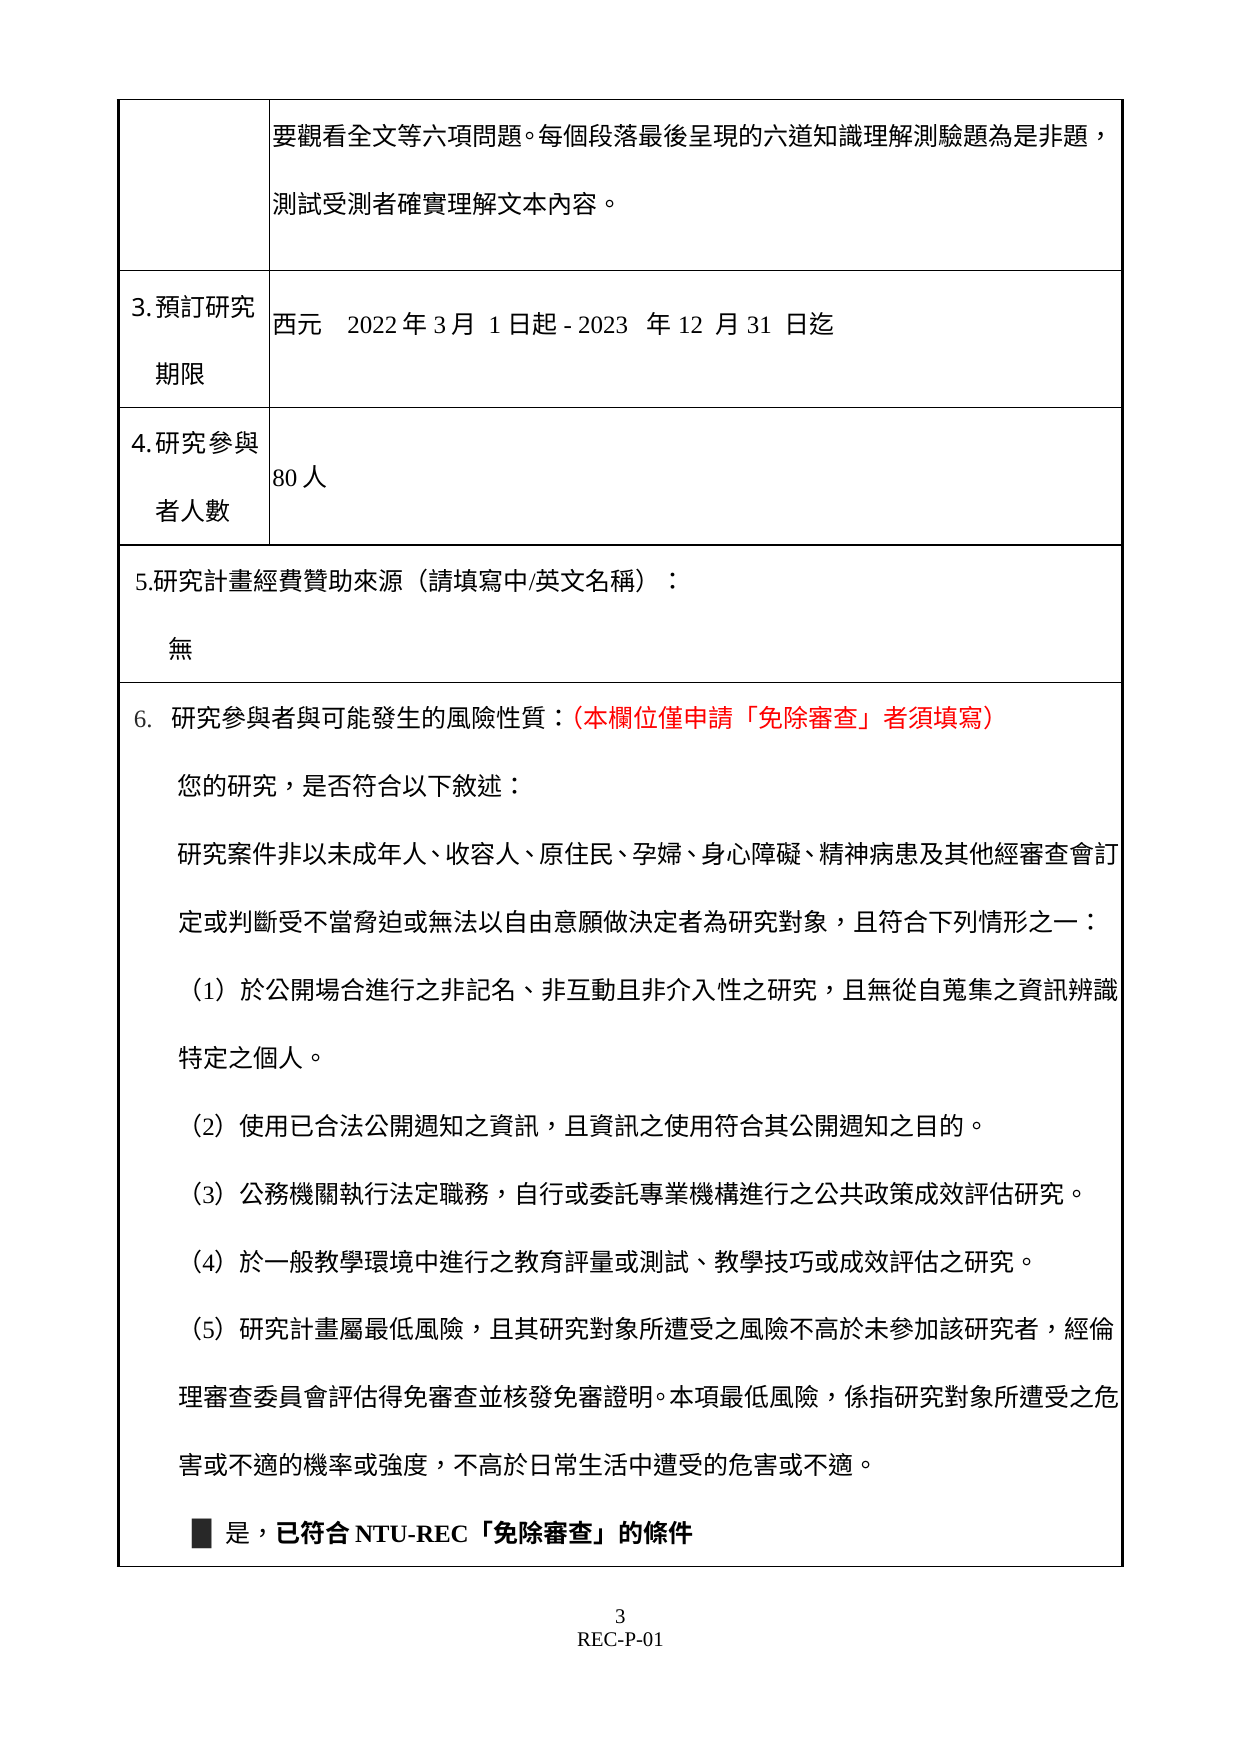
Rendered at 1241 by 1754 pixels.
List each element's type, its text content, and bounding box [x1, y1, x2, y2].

table_cell 80人 [270, 408, 1121, 544]
table_cell 研究參與者人數 [120, 408, 269, 544]
table_cell 要觀看全文等六項問題。每個段落最後呈現的六道知識理解測驗題為是非題，測試受測者確實理解文本內容。 [270, 100, 1121, 270]
table_cell 5.研究計畫經費贊助來源（請填寫中/英文名稱）： 無 [120, 546, 1121, 681]
table_cell 西元 2022年 3月 1 日起 - 2023 年 12 月 31 日迄 [270, 271, 1121, 407]
table_cell 預訂研究期限 [120, 271, 269, 407]
table_cell 研究參與者與可能發生的風險性質：（本欄位僅申請「免除審查」者須填寫） 您的研究，是否符合以下敘述： 研究案件非以未成年人、收容人、原住民、孕婦、身心障礙、精神病患及其他經審查會訂定或判斷受不當脅迫或無法以自由意願做決定者為研究對象，且符合下列情形之一： （1）於公開場合進行之非記名、非互動且非介入性之研究，且無從自蒐集之資訊辨識特定之個人。 （2）使用已合法公開週知之資訊，且資訊之使用符合其公開週知之目的。 （3）公務機關執行法定職務，自行或委託專業機構進行之公共政策成效評估研究。 （4）於一般教學環境中進行之教育評量或測試、教學技巧或成效評估之研究。 （5）研究計畫屬最低風險，且其研究對象所遭受之風險不高於未參加該研究者，經倫理審查委員會評估得免審查並核發免審證明。本項最低風險，係指研究對象所遭受之危害或不適的機率或強度，不高於日常生活中遭受的危害或不適。 █ 是，已符合NTU-REC「免除審查」的條件 [120, 683, 1121, 1566]
table_cell [120, 100, 269, 270]
